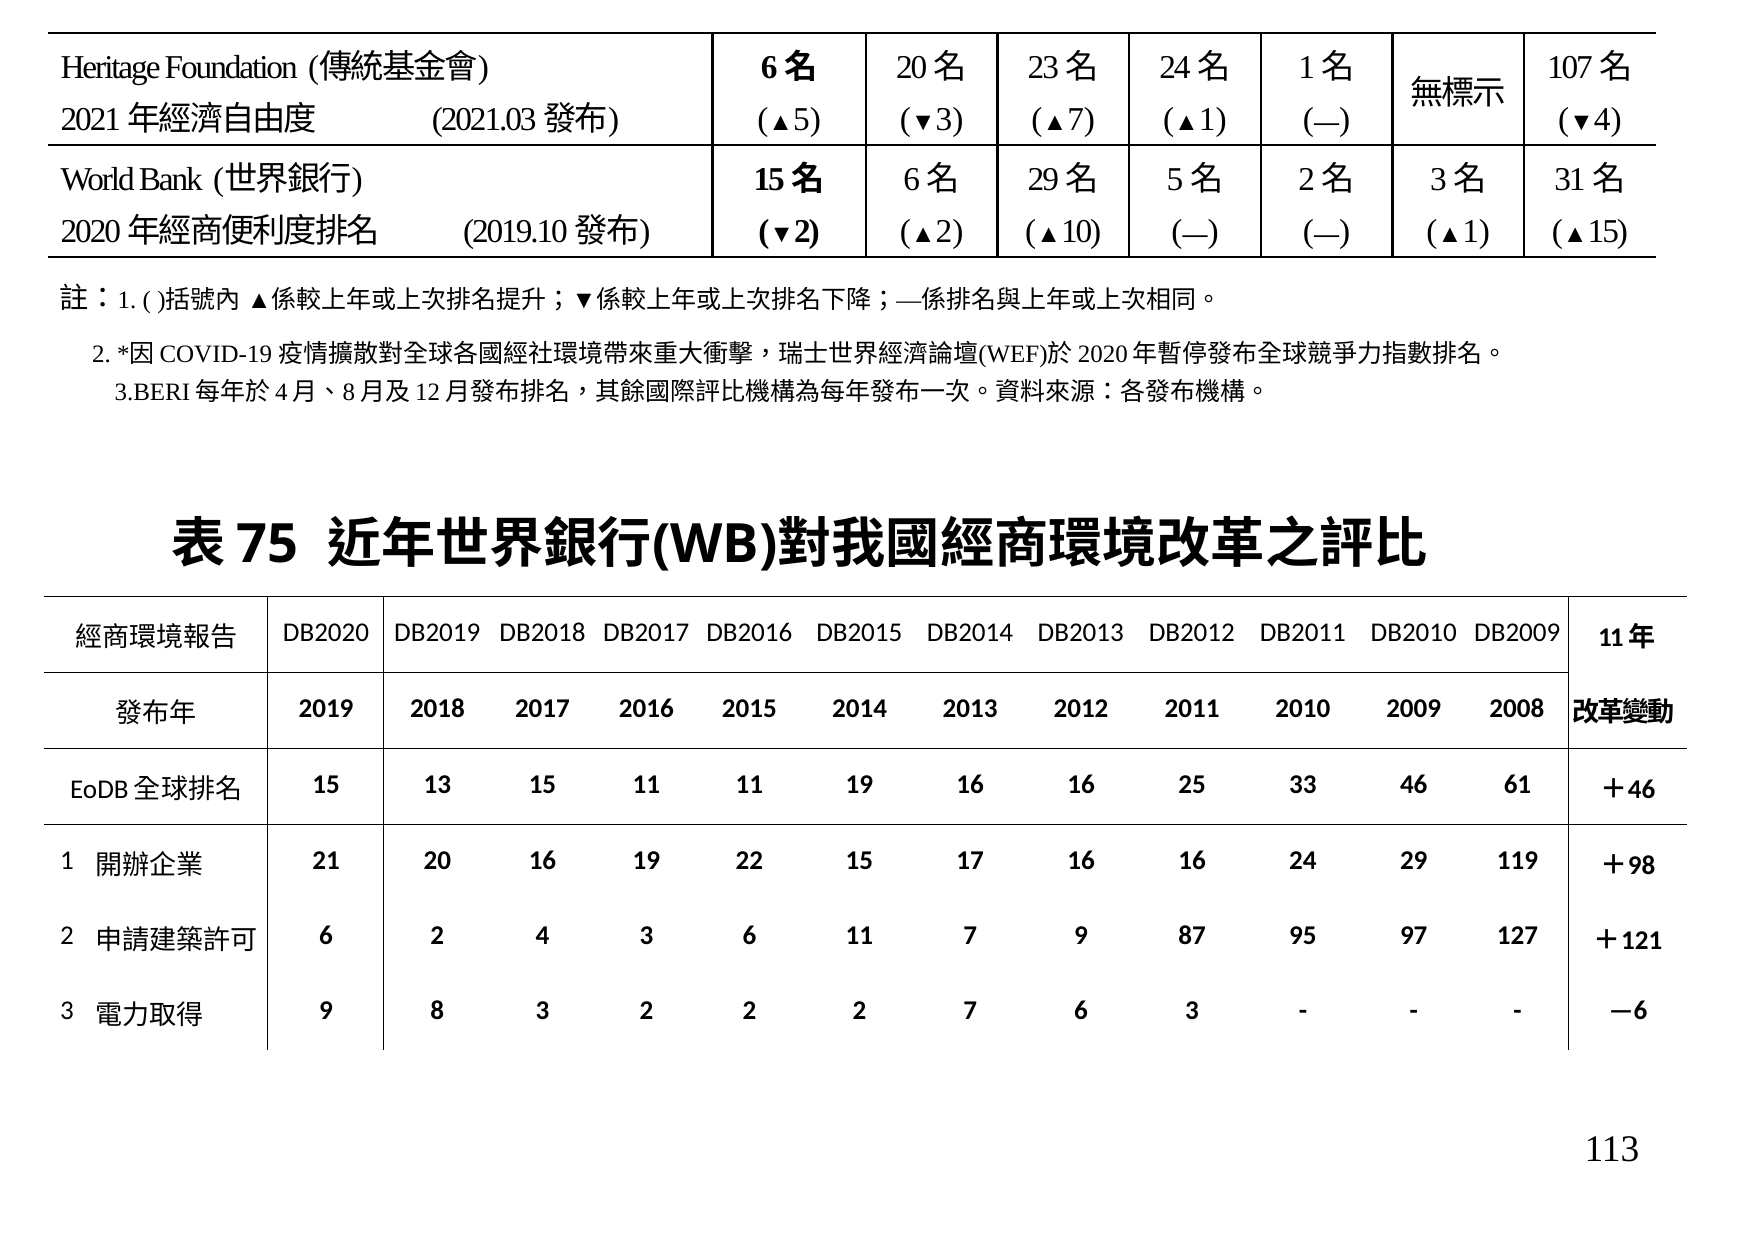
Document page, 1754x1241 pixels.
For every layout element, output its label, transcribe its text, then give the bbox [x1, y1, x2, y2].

table_cell 申請建築許可 [89, 900, 267, 975]
table_cell 19 [800, 749, 918, 824]
table_cell 15 [800, 825, 918, 900]
table_cell 6名 (▲2) [867, 146, 996, 256]
table_cell 2 [384, 900, 490, 975]
table_cell EoDB全球排名 [44, 749, 267, 824]
table_cell 20名 (▼3) [867, 34, 996, 144]
table_cell 3 [594, 900, 698, 975]
table_cell 24名 (▲1) [1130, 34, 1260, 144]
table_cell 25 [1140, 749, 1244, 824]
table_cell 2016 [594, 673, 698, 748]
table_cell 2008 [1465, 673, 1568, 748]
table_cell 2013 [918, 673, 1022, 748]
table_cell 2 [594, 975, 698, 1050]
table_header 11年 改革變動 [1569, 597, 1687, 748]
table_cell —6 [1569, 975, 1687, 1050]
table_cell 33 [1244, 749, 1362, 824]
table_cell 5名 (—) [1130, 146, 1260, 256]
table_cell 2018 [384, 673, 490, 748]
table_header DB2014 [918, 597, 1022, 672]
table_cell 2 [698, 975, 800, 1050]
table_cell 6 [698, 900, 800, 975]
table_cell 7 [918, 975, 1022, 1050]
table_cell 127 [1465, 900, 1568, 975]
table_cell 16 [1022, 749, 1140, 824]
table_cell 11 [594, 749, 698, 824]
table_cell 2011 [1140, 673, 1244, 748]
table_cell - [1465, 975, 1568, 1050]
table_cell 107名 (▼4) [1525, 34, 1656, 144]
table_cell 4 [490, 900, 594, 975]
table_cell 11 [800, 900, 918, 975]
table_cell 2019 [268, 673, 383, 748]
table_cell ＋46 [1569, 749, 1687, 824]
table_cell 2012 [1022, 673, 1140, 748]
table_cell 6 [268, 900, 383, 975]
table_cell 1名 (—) [1262, 34, 1391, 144]
table_header DB2009 [1465, 597, 1568, 672]
table_cell 21 [268, 825, 383, 900]
table_cell 29 [1362, 825, 1465, 900]
table_cell 17 [918, 825, 1022, 900]
table_cell 9 [268, 975, 383, 1050]
table_cell 3 [490, 975, 594, 1050]
table_cell 15名 (▼2) [714, 146, 865, 256]
table_header DB2016 [698, 597, 800, 672]
table_header 經商環境報告 [44, 597, 267, 672]
table_cell 15 [268, 749, 383, 824]
table_cell 97 [1362, 900, 1465, 975]
table_cell Heritage Foundation (傳統基金會) 2021年經濟自由度 (2021.03發布) [48, 34, 711, 144]
table_cell 2 [800, 975, 918, 1050]
table_header DB2020 [268, 597, 383, 672]
table_cell 2014 [800, 673, 918, 748]
table_cell 7 [918, 900, 1022, 975]
table_header DB2013 [1022, 597, 1140, 672]
table_cell 6 [1022, 975, 1140, 1050]
table_cell 無標示 [1394, 34, 1523, 144]
table_cell 20 [384, 825, 490, 900]
text 3.BERI每年於4月、8月及12月發布排名，其餘國際評比機構為每年發布一次。資料來源：各發布機構。 [65, 371, 1639, 408]
table_cell 發布年 [44, 673, 267, 748]
table_header DB2012 [1140, 597, 1244, 672]
table_header DB2019 [384, 597, 490, 672]
table_header DB2011 [1244, 597, 1362, 672]
table_cell 1 [44, 825, 89, 900]
table_cell 8 [384, 975, 490, 1050]
table_cell World Bank (世界銀行) 2020年經商便利度排名 (2019.10發布) [48, 146, 711, 256]
table_cell 61 [1465, 749, 1568, 824]
text 2. *因COVID-19 疫情擴散對全球各國經社環境帶來重大衝擊，瑞士世界經濟論壇(WEF)於2020年暫停發布全球競爭力指數排名。 [65, 333, 1639, 371]
table_cell 11 [698, 749, 800, 824]
table_cell 29名 (▲10) [999, 146, 1128, 256]
table_cell 119 [1465, 825, 1568, 900]
table_cell 31名 (▲15) [1525, 146, 1656, 256]
table_header DB2010 [1362, 597, 1465, 672]
table_cell 13 [384, 749, 490, 824]
table_cell 2 [44, 900, 89, 975]
table_cell 2010 [1244, 673, 1362, 748]
table_cell 15 [490, 749, 594, 824]
table_cell 87 [1140, 900, 1244, 975]
table_cell 24 [1244, 825, 1362, 900]
text 註：1. ( )括號內 ▲係較上年或上次排名提升；▼係較上年或上次排名下降；—係排名與上年或上次相同。 [59, 258, 1639, 333]
table_cell ＋98 [1569, 825, 1687, 900]
table_cell 電力取得 [89, 975, 267, 1050]
table_cell 19 [594, 825, 698, 900]
table_cell 46 [1362, 749, 1465, 824]
table_cell 2015 [698, 673, 800, 748]
subtitle 表75 近年世界銀行(WB)對我國經商環境改革之評比 [59, 483, 1639, 596]
table_cell 3 [44, 975, 89, 1050]
table_cell ＋121 [1569, 900, 1687, 975]
table_cell 16 [1022, 825, 1140, 900]
table_cell - [1362, 975, 1465, 1050]
table_header DB2018 [490, 597, 594, 672]
table_header DB2015 [800, 597, 918, 672]
table_header DB2017 [594, 597, 698, 672]
table_cell 開辦企業 [89, 825, 267, 900]
table_cell 2017 [490, 673, 594, 748]
table_cell 6名 (▲5) [714, 34, 865, 144]
table_cell 3 [1140, 975, 1244, 1050]
table_cell 2名 (—) [1262, 146, 1391, 256]
table_cell 16 [918, 749, 1022, 824]
table_cell 23名 (▲7) [999, 34, 1128, 144]
table_cell 22 [698, 825, 800, 900]
table_cell - [1244, 975, 1362, 1050]
table_cell 16 [1140, 825, 1244, 900]
table_cell 16 [490, 825, 594, 900]
table_cell 9 [1022, 900, 1140, 975]
table_cell 95 [1244, 900, 1362, 975]
table_cell 3名 (▲1) [1394, 146, 1523, 256]
table_cell 2009 [1362, 673, 1465, 748]
